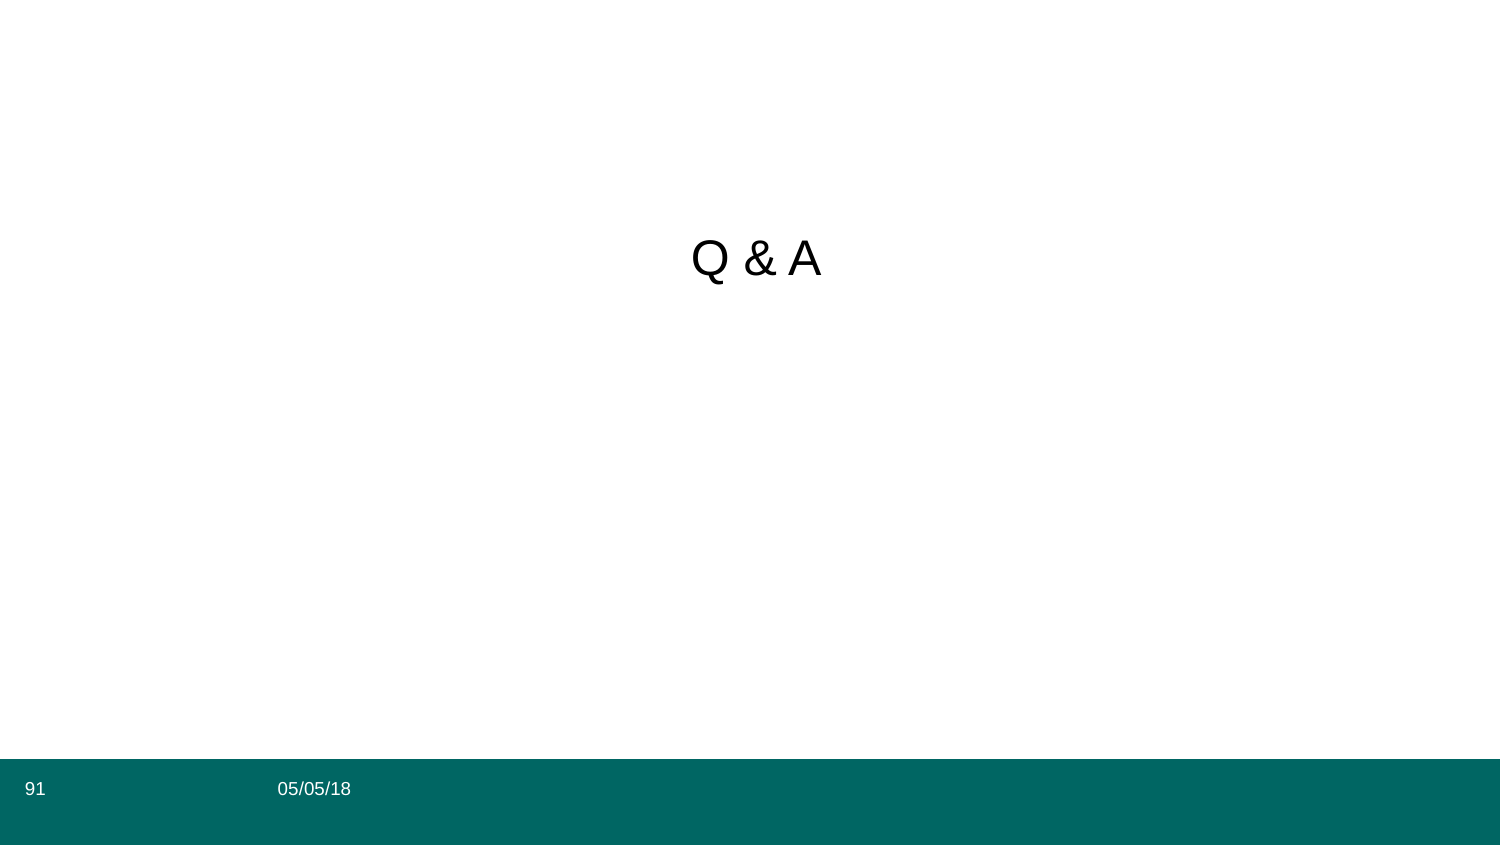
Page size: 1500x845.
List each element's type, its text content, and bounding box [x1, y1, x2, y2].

subtitle Q & A [87, 37, 1426, 473]
text_box 05/05/18 [277, 776, 553, 799]
text_box [24, 776, 76, 799]
